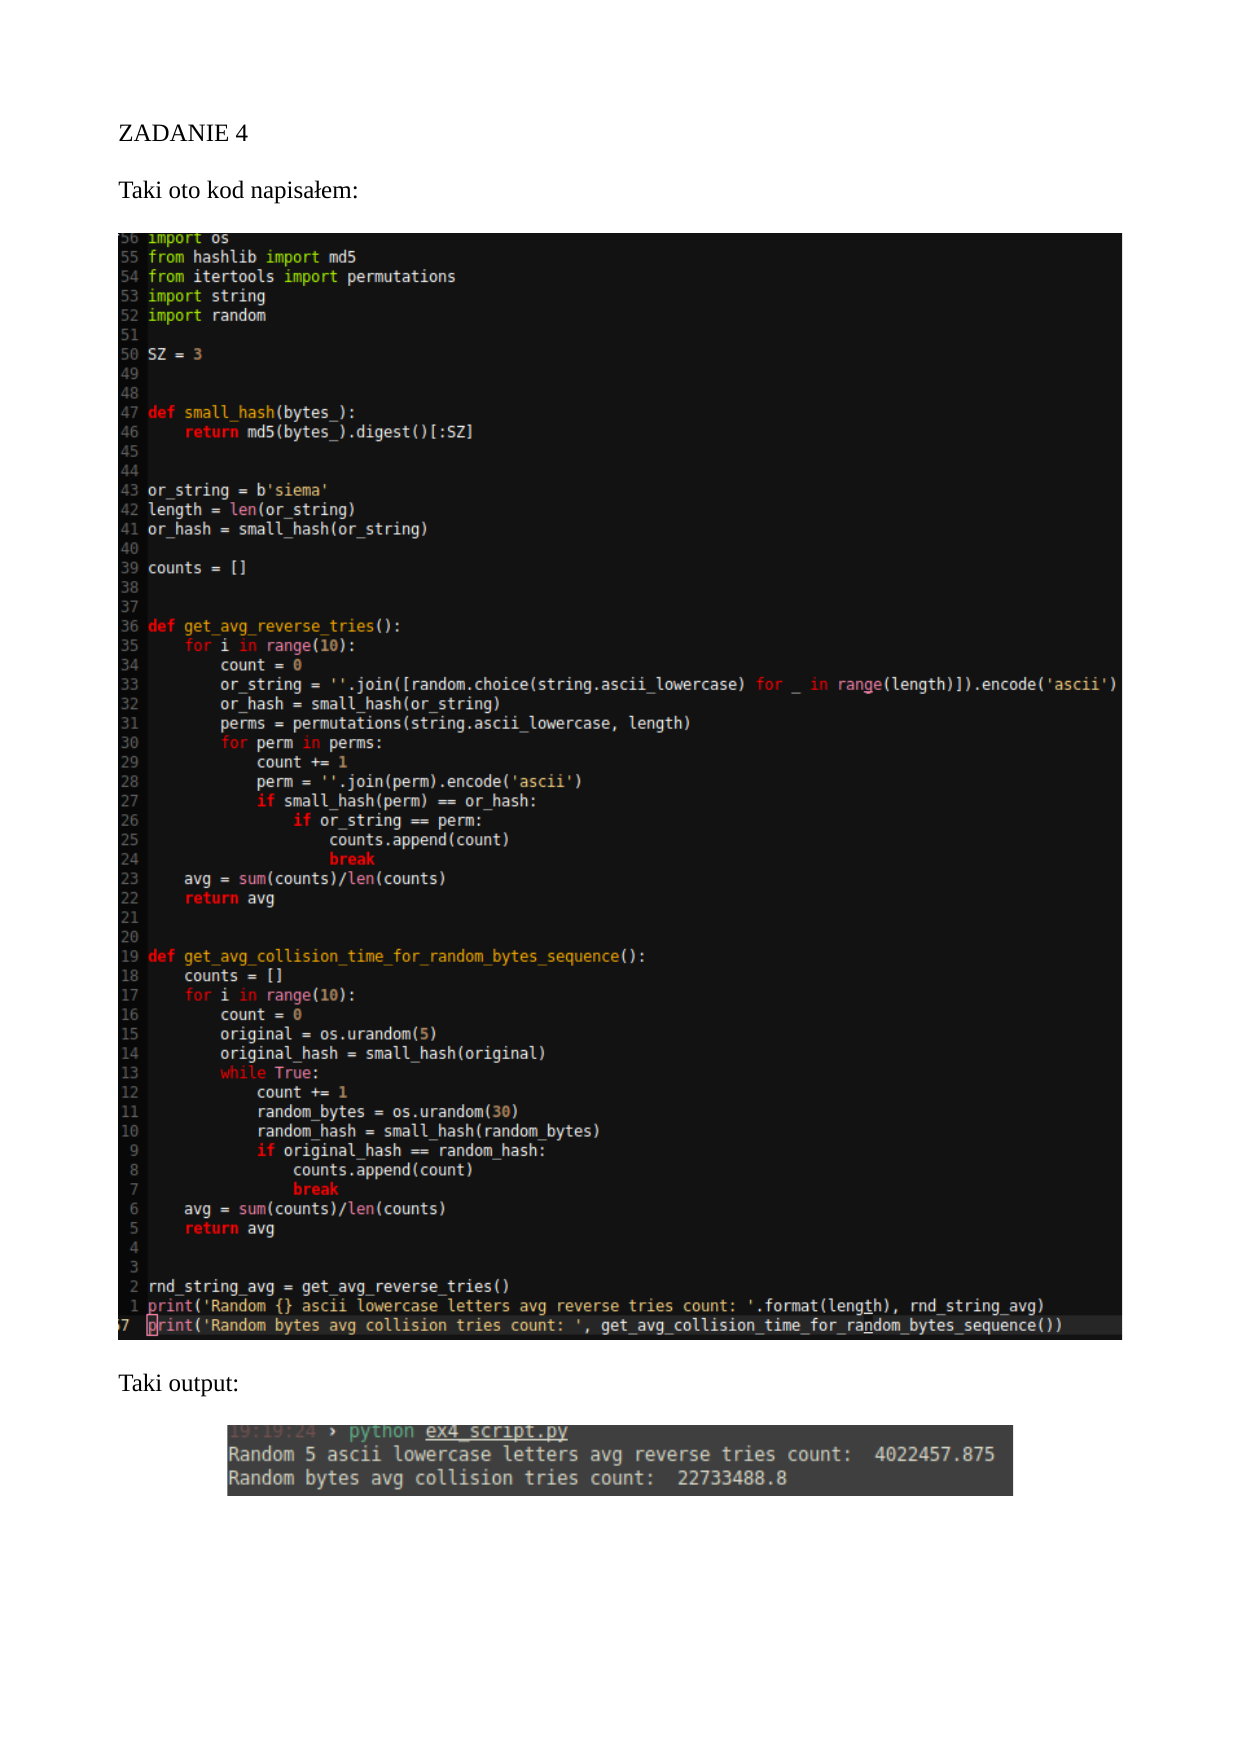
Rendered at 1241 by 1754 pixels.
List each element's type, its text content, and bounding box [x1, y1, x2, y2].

picture [227, 1425, 1014, 1496]
text Taki oto kod napisałem: [118, 176, 1122, 204]
text ZADANIE 4 [118, 118, 1122, 147]
picture [118, 233, 1123, 1340]
text Taki output: [118, 1368, 1122, 1397]
